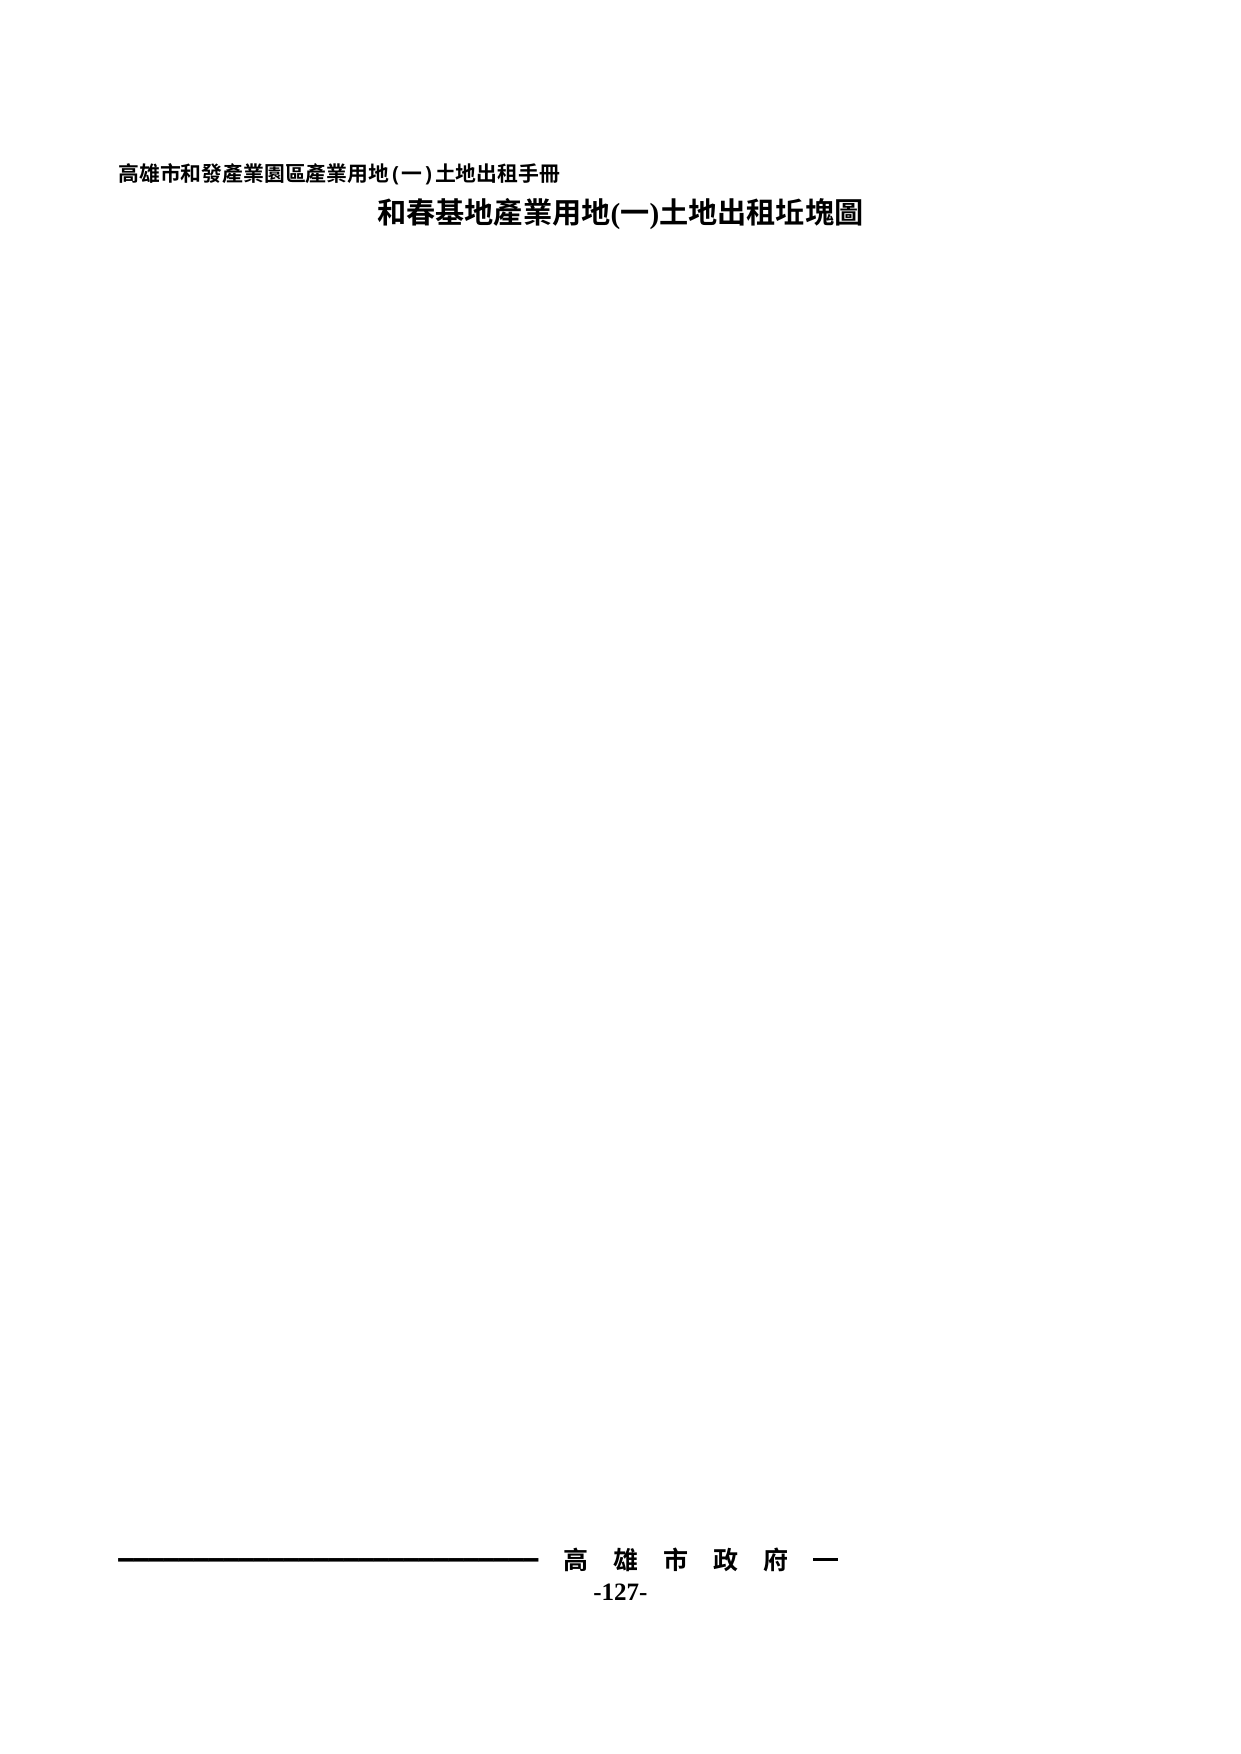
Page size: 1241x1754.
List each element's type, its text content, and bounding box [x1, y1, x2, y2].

text 和春基地產業用地(一)土地出租坵塊圖 [118, 189, 1122, 232]
